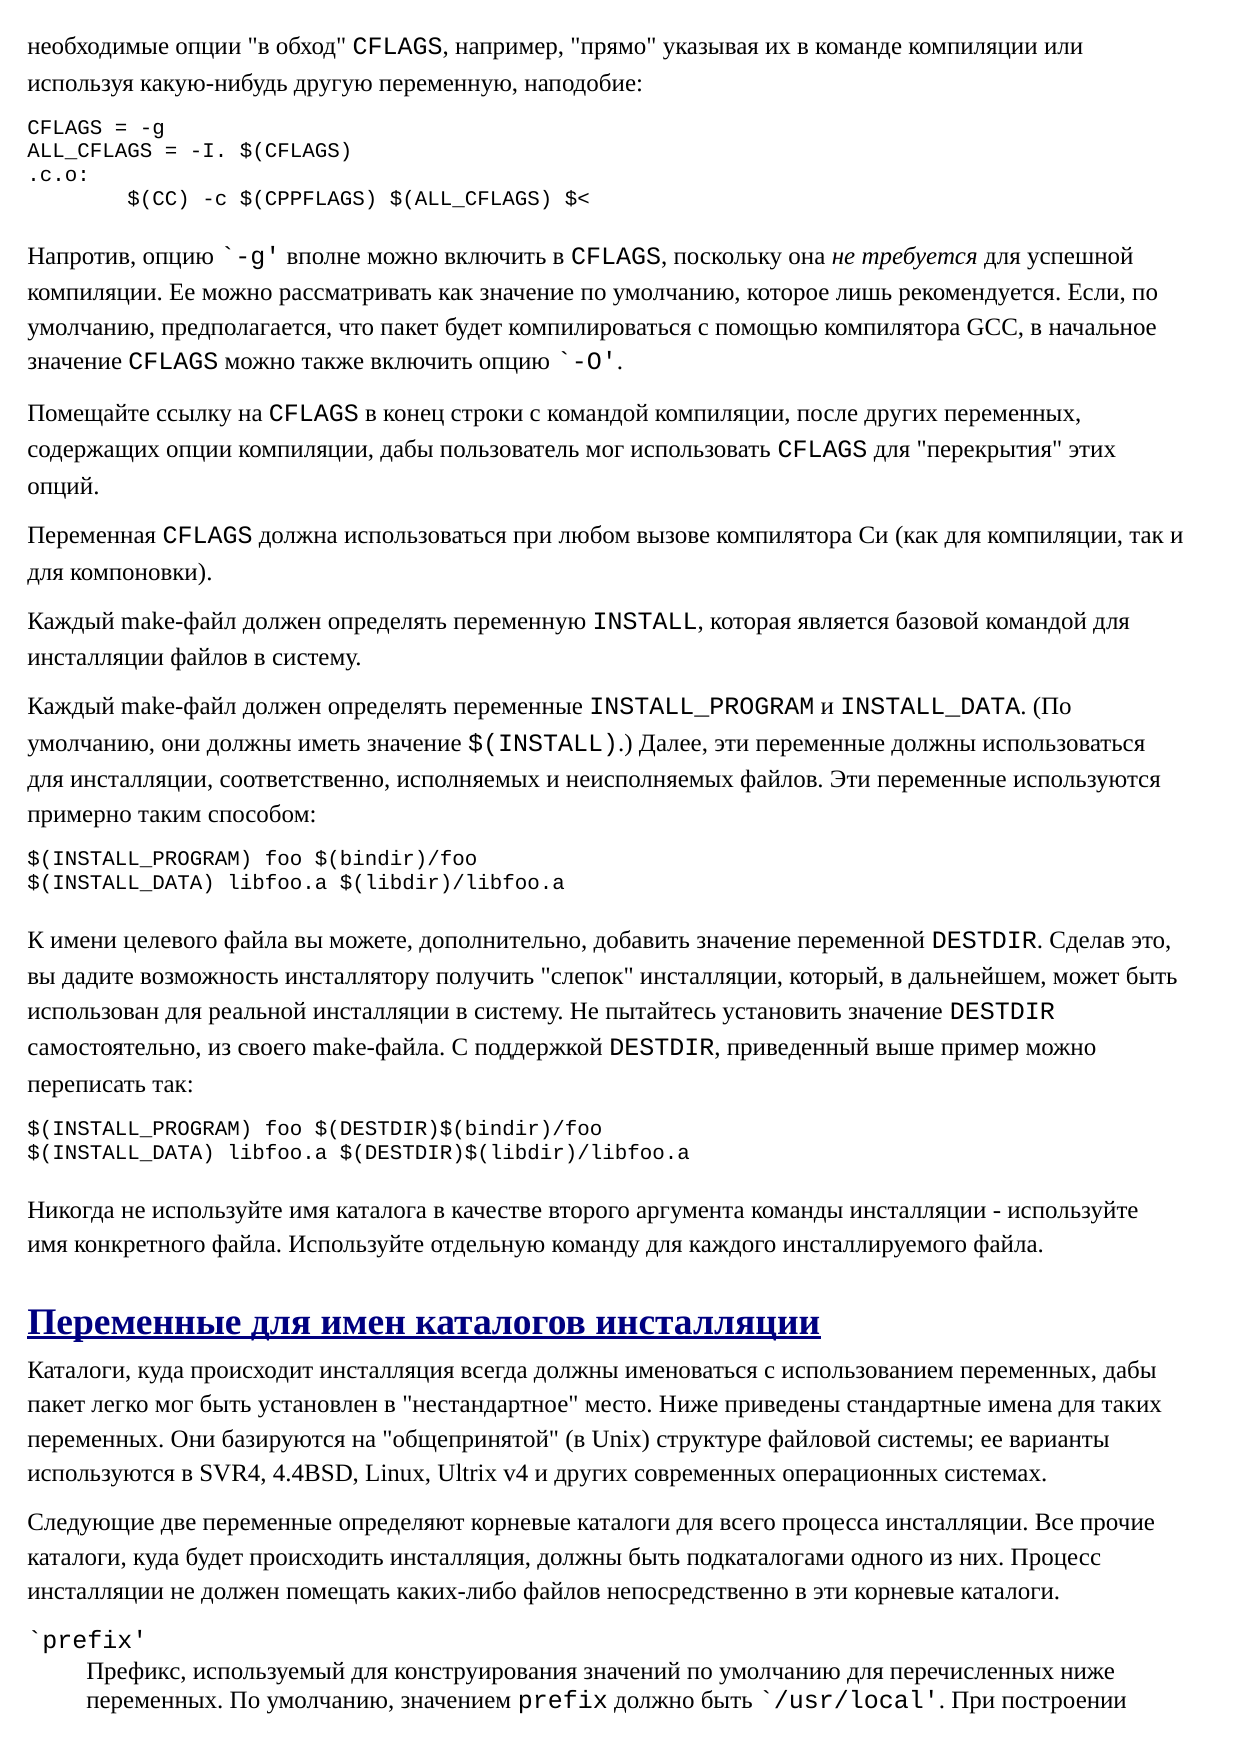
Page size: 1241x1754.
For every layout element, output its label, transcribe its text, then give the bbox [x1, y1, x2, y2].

text .c.o: [27, 164, 1185, 188]
text Каждый make-файл должен определять переменные INSTALL_PROGRAM и INSTALL_DATA. (По умолчанию, они должны иметь значение $(INSTALL).) Далее, эти переменные должны использоваться для инсталляции, соответственно, исполняемых и неисполняемых файлов. Эти переменные используются примерно таким способом: [27, 691, 1185, 828]
text $(INSTALL_DATA) libfoo.a $(libdir)/libfoo.a [27, 872, 1185, 895]
text Переменная CFLAGS должна использоваться при любом вызове компилятора Си (как для компиляции, так и для компоновки). [27, 520, 1185, 586]
text Никогда не используйте имя каталога в качестве второго аргумента команды инсталляции - используйте имя конкретного файла. Используйте отдельную команду для каждого инсталлируемого файла. [27, 1195, 1185, 1258]
text ALL_CFLAGS = -I. $(CFLAGS) [27, 141, 1185, 164]
text CFLAGS = -g [27, 117, 1185, 141]
text Напротив, опцию `-g' вполне можно включить в CFLAGS, поскольку она не требуется для успешной компиляции. Ее можно рассматривать как значение по умолчанию, которое лишь рекомендуется. Если, по умолчанию, предполагается, что пакет будет компилироваться с помощью компилятора GCC, в начальное значение CFLAGS можно также включить опцию `-O'. [27, 241, 1185, 377]
text $(INSTALL_PROGRAM) foo $(bindir)/foo [27, 848, 1185, 872]
text необходимые опции "в обход" CFLAGS, например, "прямо" указывая их в команде компиляции или используя какую-нибудь другую переменную, наподобие: [27, 31, 1185, 97]
text $(CC) -c $(CPPFLAGS) $(ALL_CFLAGS) $< [27, 188, 1185, 211]
list Префикс, используемый для конструирования значений по умолчанию для перечисленных ниже переменных. По умолчанию, значением prefix должно быть `/usr/local'. При построении [86, 1656, 1185, 1716]
text Каталоги, куда происходит инсталляция всегда должны именоваться с использованием переменных, дабы пакет легко мог быть установлен в "нестандартное" место. Ниже приведены стандартные имена для таких переменных. Они базируются на "общепринятой" (в Unix) структуре файловой системы; ее варианты используются в SVR4, 4.4BSD, Linux, Ultrix v4 и других современных операционных системах. [27, 1355, 1185, 1487]
subtitle Переменные для имен каталогов инсталляции [27, 1299, 1185, 1342]
subtitle `prefix' [27, 1625, 1185, 1656]
text Каждый make-файл должен определять переменную INSTALL, которая является базовой командой для инсталляции файлов в систему. [27, 606, 1185, 671]
text К имени целевого файла вы можете, дополнительно, добавить значение переменной DESTDIR. Сделав это, вы дадите возможность инсталлятору получить "слепок" инсталляции, который, в дальнейшем, может быть использован для реальной инсталляции в систему. Не пытайтесь установить значение DESTDIR самостоятельно, из своего make-файла. С поддержкой DESTDIR, приведенный выше пример можно переписать так: [27, 925, 1185, 1098]
text Помещайте ссылку на CFLAGS в конец строки с командой компиляции, после других переменных, содержащих опции компиляции, дабы пользователь мог использовать CFLAGS для "перекрытия" этих опций. [27, 398, 1185, 500]
text $(INSTALL_PROGRAM) foo $(DESTDIR)$(bindir)/foo [27, 1118, 1185, 1142]
text Следующие две переменные определяют корневые каталоги для всего процесса инсталляции. Все прочие каталоги, куда будет происходить инсталляция, должны быть подкаталогами одного из них. Процесс инсталляции не должен помещать каких-либо файлов непосредственно в эти корневые каталоги. [27, 1507, 1185, 1605]
text $(INSTALL_DATA) libfoo.a $(DESTDIR)$(libdir)/libfoo.a [27, 1142, 1185, 1165]
